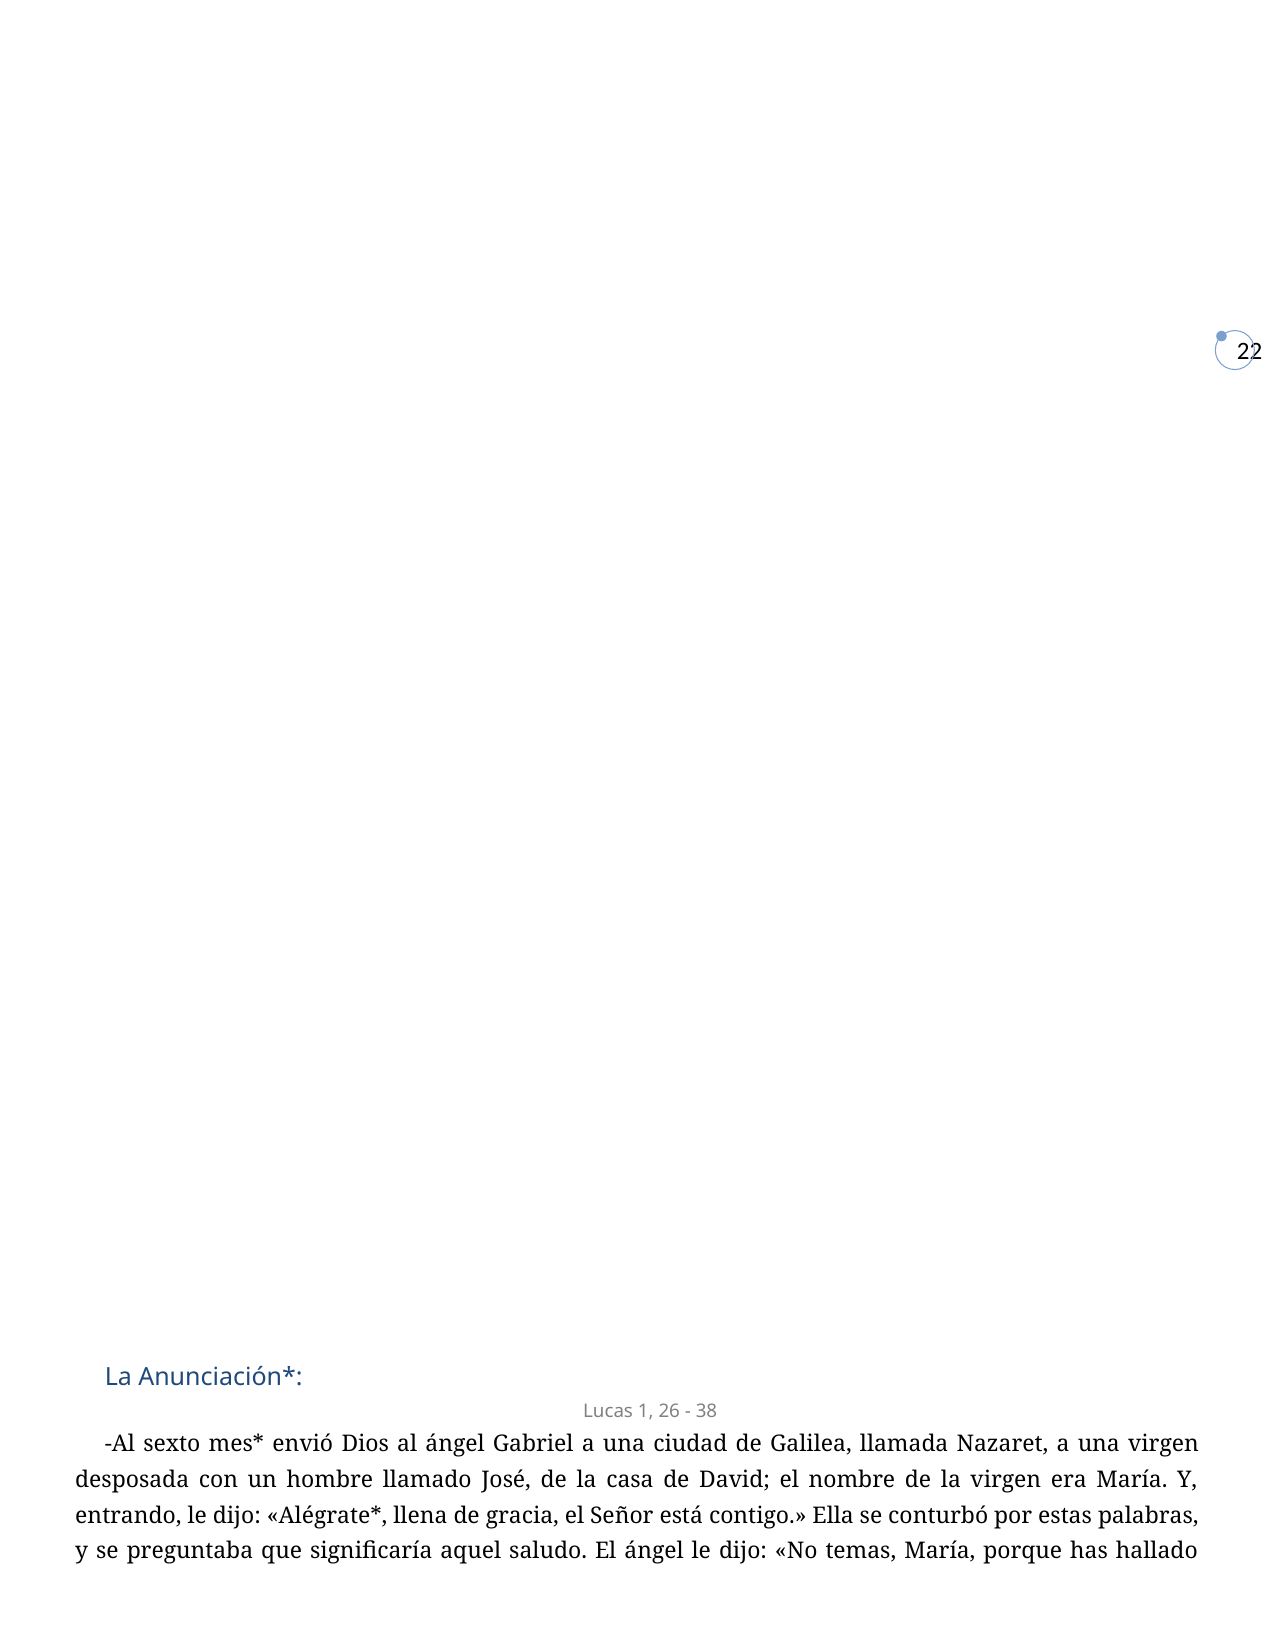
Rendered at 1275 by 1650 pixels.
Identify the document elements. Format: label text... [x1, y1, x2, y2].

text Lucas 1, 26 - 38 [104, 1397, 1200, 1423]
text La Anunciación*: [75, 1358, 1200, 1392]
text -Al sexto mes* envió Dios al ángel Gabriel a una ciudad de Galilea, llamada Nazaret, a una virgen desposada con un hombre llamado José, de la casa de David; el nombre de la virgen era María. Y, entrando, le dijo: «Alégrate*, llena de gracia, el Señor está contigo.» Ella se conturbó por estas palabras, y se preguntaba que significaría aquel saludo. El ángel le dijo: «No temas, María, porque has hallado [75, 1427, 1200, 1566]
